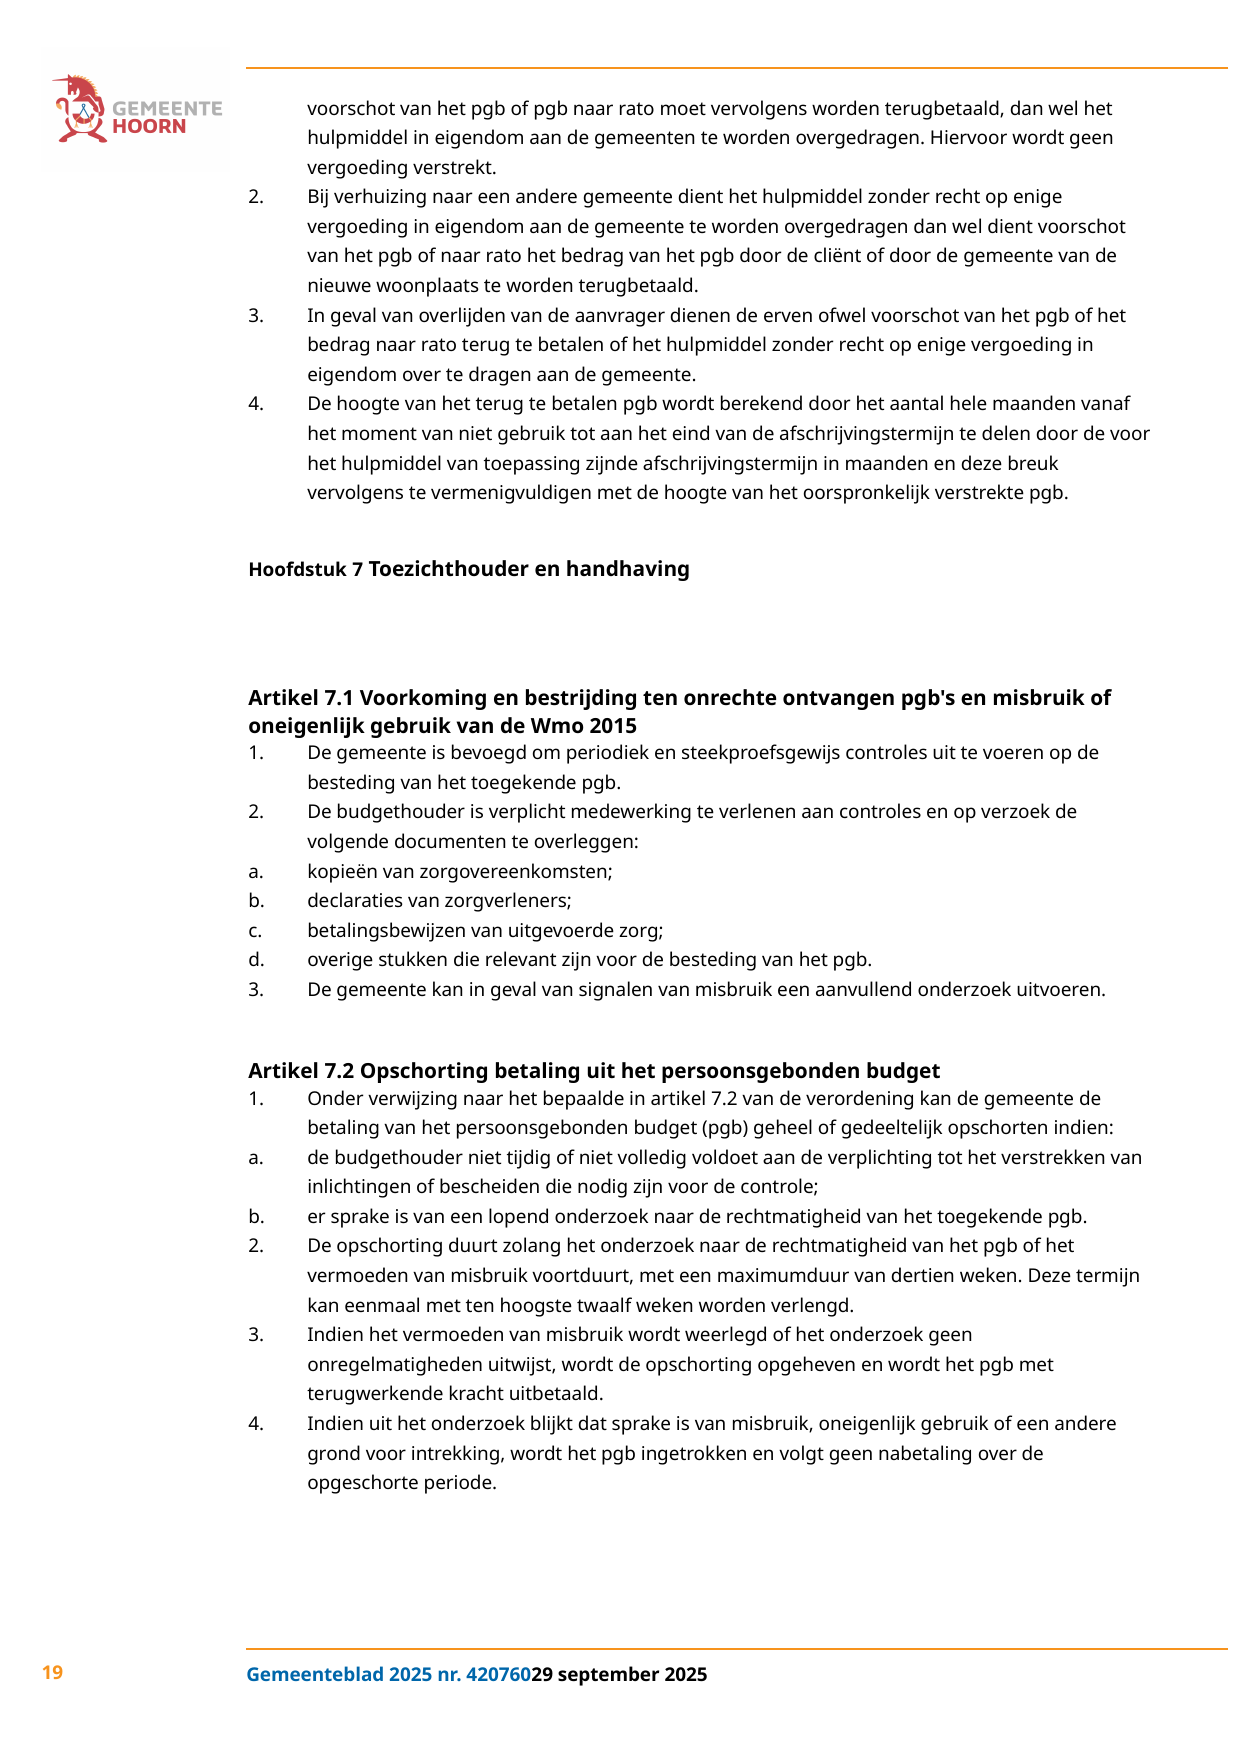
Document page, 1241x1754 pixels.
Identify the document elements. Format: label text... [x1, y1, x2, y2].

list De budgethouder is verplicht medewerking te verlenen aan controles en op verzoek de volgende documenten te overleggen: [248, 799, 1152, 854]
text Hoofdstuk 7 Toezichthouder en handhaving [248, 554, 1152, 583]
list In geval van overlijden van de aanvrager dienen de erven ofwel voorschot van het pgb of het bedrag naar rato terug te betalen of het hulpmiddel zonder recht op enige vergoeding in eigendom over te dragen aan de gemeente. [248, 302, 1152, 387]
list er sprake is van een lopend onderzoek naar de rechtmatigheid van het toegekende pgb. [248, 1203, 1152, 1229]
text Artikel 7.2 Opschorting betaling uit het persoonsgebonden budget [248, 1056, 1152, 1085]
list Indien uit het onderzoek blijkt dat sprake is van misbruik, oneigenlijk gebruik of een andere grond voor intrekking, wordt het pgb ingetrokken en volgt geen nabetaling over de opgeschorte periode. [248, 1410, 1152, 1495]
list voorschot van het pgb of pgb naar rato moet vervolgens worden terugbetaald, dan wel het hulpmiddel in eigendom aan de gemeenten te worden overgedragen. Hiervoor wordt geen vergoeding verstrekt. [248, 95, 1152, 180]
text Artikel 7.1 Voorkoming en bestrijding ten onrechte ontvangen pgb's en misbruik of oneigenlijk gebruik van de Wmo 2015 [248, 683, 1152, 739]
list De gemeente kan in geval van signalen van misbruik een aanvullend onderzoek uitvoeren. [248, 976, 1152, 1002]
list Indien het vermoeden van misbruik wordt weerlegd of het onderzoek geen onregelmatigheden uitwijst, wordt de opschorting opgeheven en wordt het pgb met terugwerkende kracht uitbetaald. [248, 1321, 1152, 1406]
list declaraties van zorgverleners; [248, 887, 1152, 913]
list Bij verhuizing naar een andere gemeente dient het hulpmiddel zonder recht op enige vergoeding in eigendom aan de gemeente te worden overgedragen dan wel dient voorschot van het pgb of naar rato het bedrag van het pgb door de cliënt of door de gemeente van de nieuwe woonplaats te worden terugbetaald. [248, 183, 1152, 298]
picture [41, 47, 231, 172]
list Onder verwijzing naar het bepaalde in artikel 7.2 van de verordening kan de gemeente de betaling van het persoonsgebonden budget (pgb) geheel of gedeeltelijk opschorten indien: [248, 1085, 1152, 1140]
list betalingsbewijzen van uitgevoerde zorg; [248, 917, 1152, 943]
list overige stukken die relevant zijn voor de besteding van het pgb. [248, 947, 1152, 972]
list De gemeente is bevoegd om periodiek en steekproefsgewijs controles uit te voeren op de besteding van het toegekende pgb. [248, 739, 1152, 795]
list de budgethouder niet tijdig of niet volledig voldoet aan de verplichting tot het verstrekken van inlichtingen of bescheiden die nodig zijn voor de controle; [248, 1144, 1152, 1199]
list De hoogte van het terug te betalen pgb wordt berekend door het aantal hele maanden vanaf het moment van niet gebruik tot aan het eind van de afschrijvingstermijn te delen door de voor het hulpmiddel van toepassing zijnde afschrijvingstermijn in maanden en deze breuk vervolgens te vermenigvuldigen met de hoogte van het oorspronkelijk verstrekte pgb. [248, 391, 1152, 505]
list kopieën van zorgovereenkomsten; [248, 858, 1152, 884]
list De opschorting duurt zolang het onderzoek naar de rechtmatigheid van het pgb of het vermoeden van misbruik voortduurt, met een maximumduur van dertien weken. Deze termijn kan eenmaal met ten hoogste twaalf weken worden verlengd. [248, 1233, 1152, 1317]
